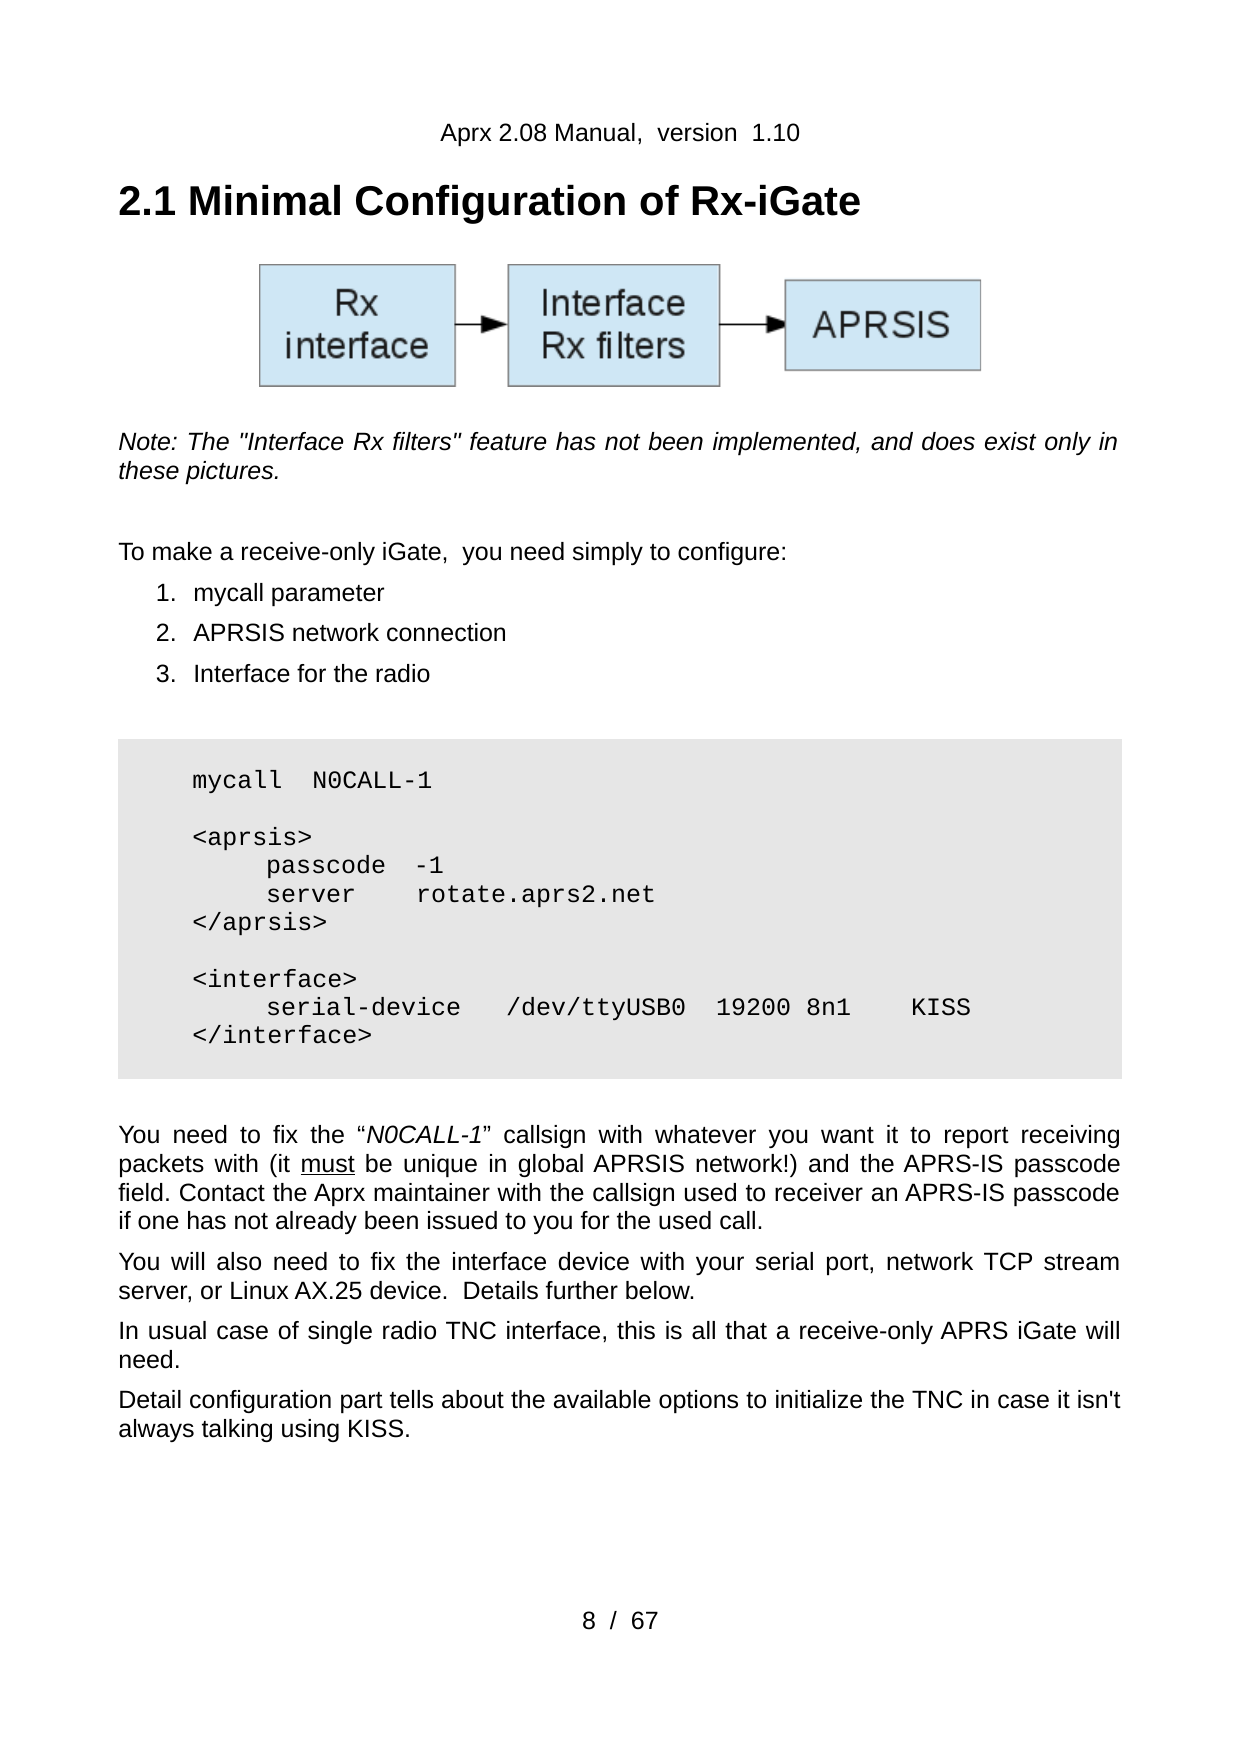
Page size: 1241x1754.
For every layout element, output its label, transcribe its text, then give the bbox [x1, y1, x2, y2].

text </aprsis> [118, 909, 1122, 938]
text Note: The "Interface Rx filters" feature has not been implemented, and does exist only in these pictures. [118, 427, 1122, 485]
text You need to fix the “N0CALL-1” callsign with whatever you want it to report receiving packets with (it must be unique in global APRSIS network!) and the APRS-IS passcode field. Contact the Aprx maintainer with the callsign used to receiver an APRS-IS passcode if one has not already been issued to you for the used call. [118, 1120, 1122, 1235]
text serial-device /dev/ttyUSB0 19200 8n1 KISS [118, 994, 1122, 1023]
text You will also need to fix the interface device with your serial port, network TCP stream server, or Linux AX.25 device. Details further below. [118, 1247, 1122, 1304]
list Interface for the radio [156, 658, 1122, 687]
text To make a receive-only iGate, you need simply to configure: [118, 537, 1122, 566]
text mycall N0CALL-1 [118, 768, 1122, 796]
text <interface> [118, 966, 1122, 994]
text passcode -1 [118, 853, 1122, 881]
list APRSIS network connection [156, 618, 1122, 647]
text <aprsis> [118, 824, 1122, 853]
text Detail configuration part tells about the available options to initialize the TNC in case it isn't always talking using KISS. [118, 1385, 1122, 1443]
list mycall parameter [156, 577, 1122, 606]
text server rotate.aprs2.net [118, 881, 1122, 909]
text </interface> [118, 1023, 1122, 1051]
picture [259, 264, 982, 387]
text In usual case of single radio TNC interface, this is all that a receive-only APRS iGate will need. [118, 1316, 1122, 1374]
subtitle Minimal Configuration of Rx-iGate [118, 176, 1122, 224]
